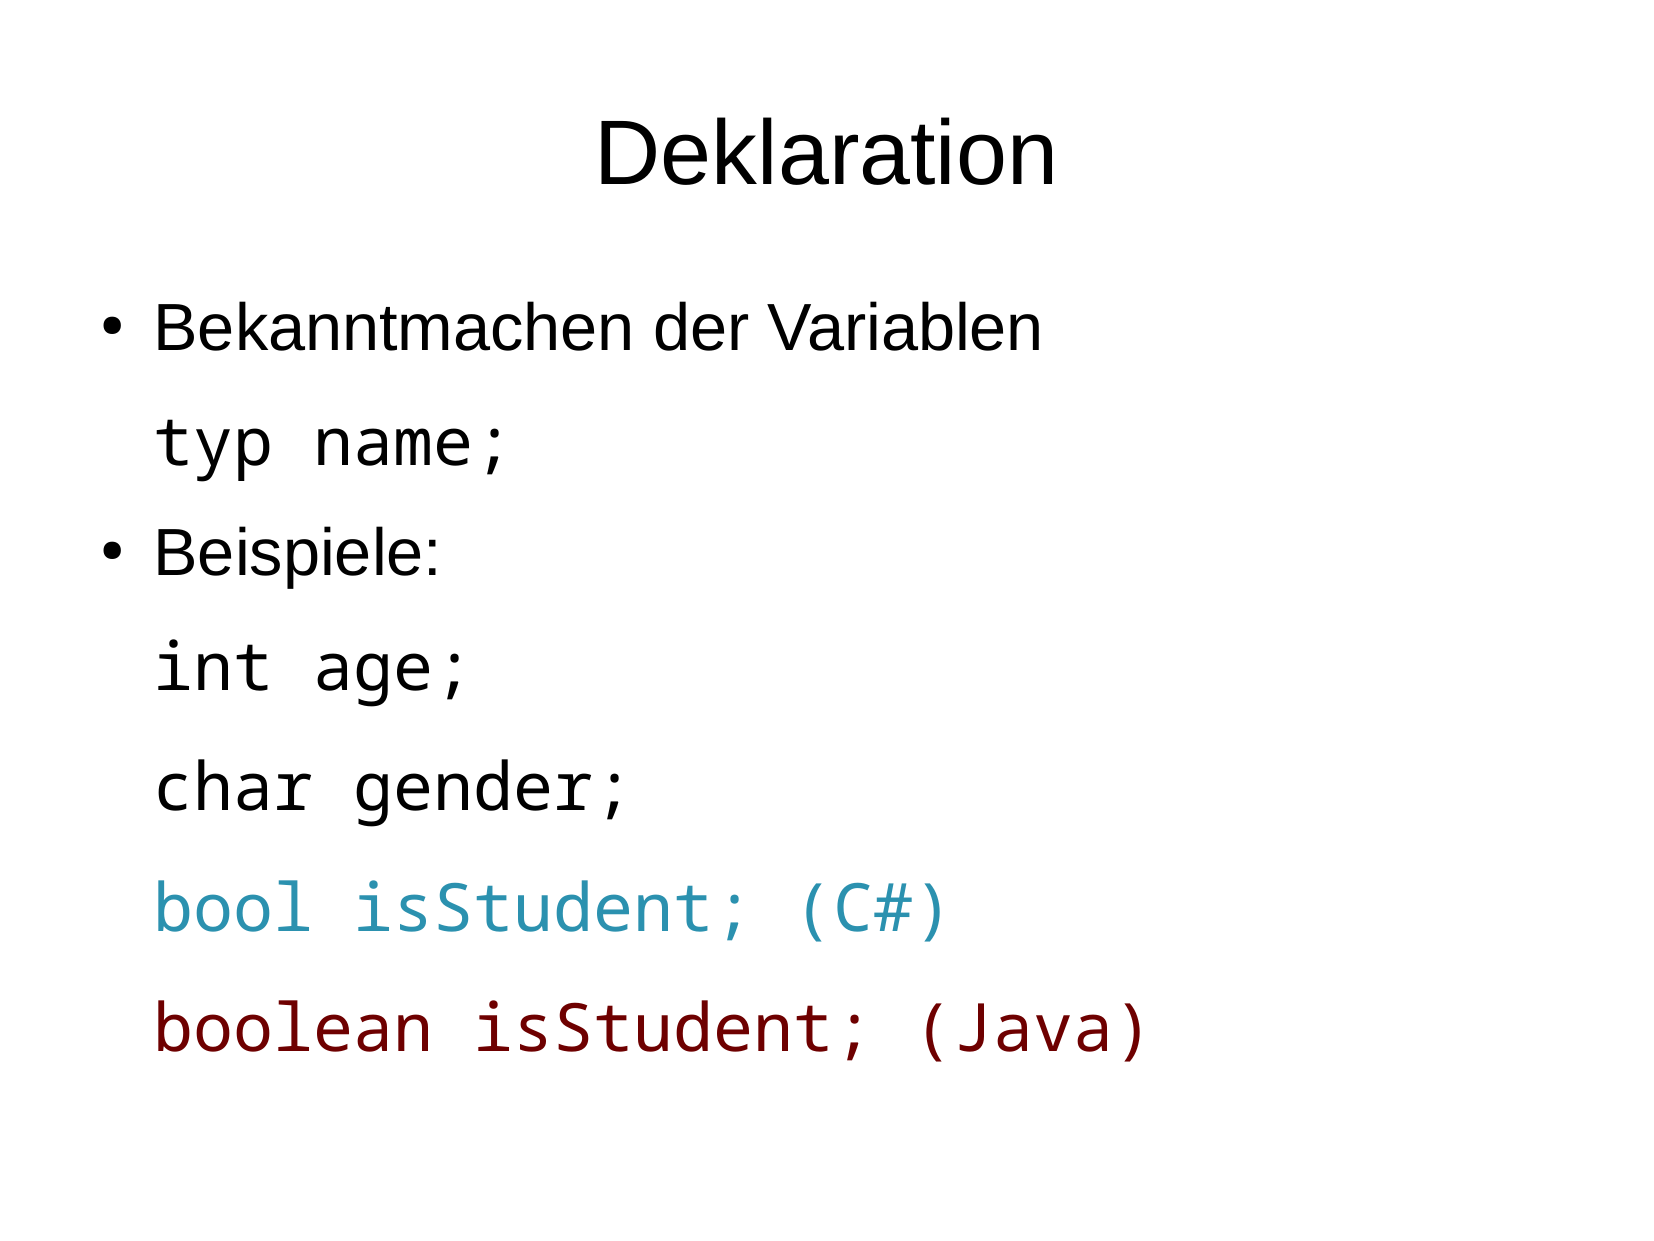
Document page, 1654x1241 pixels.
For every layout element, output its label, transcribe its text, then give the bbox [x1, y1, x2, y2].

list Bekanntmachen der Variablen typ name; Beispiele: int age; char gender; bool isStudent; (C#) boolean isStudent; (Java) [82, 290, 1571, 1109]
title Deklaration [82, 49, 1571, 257]
